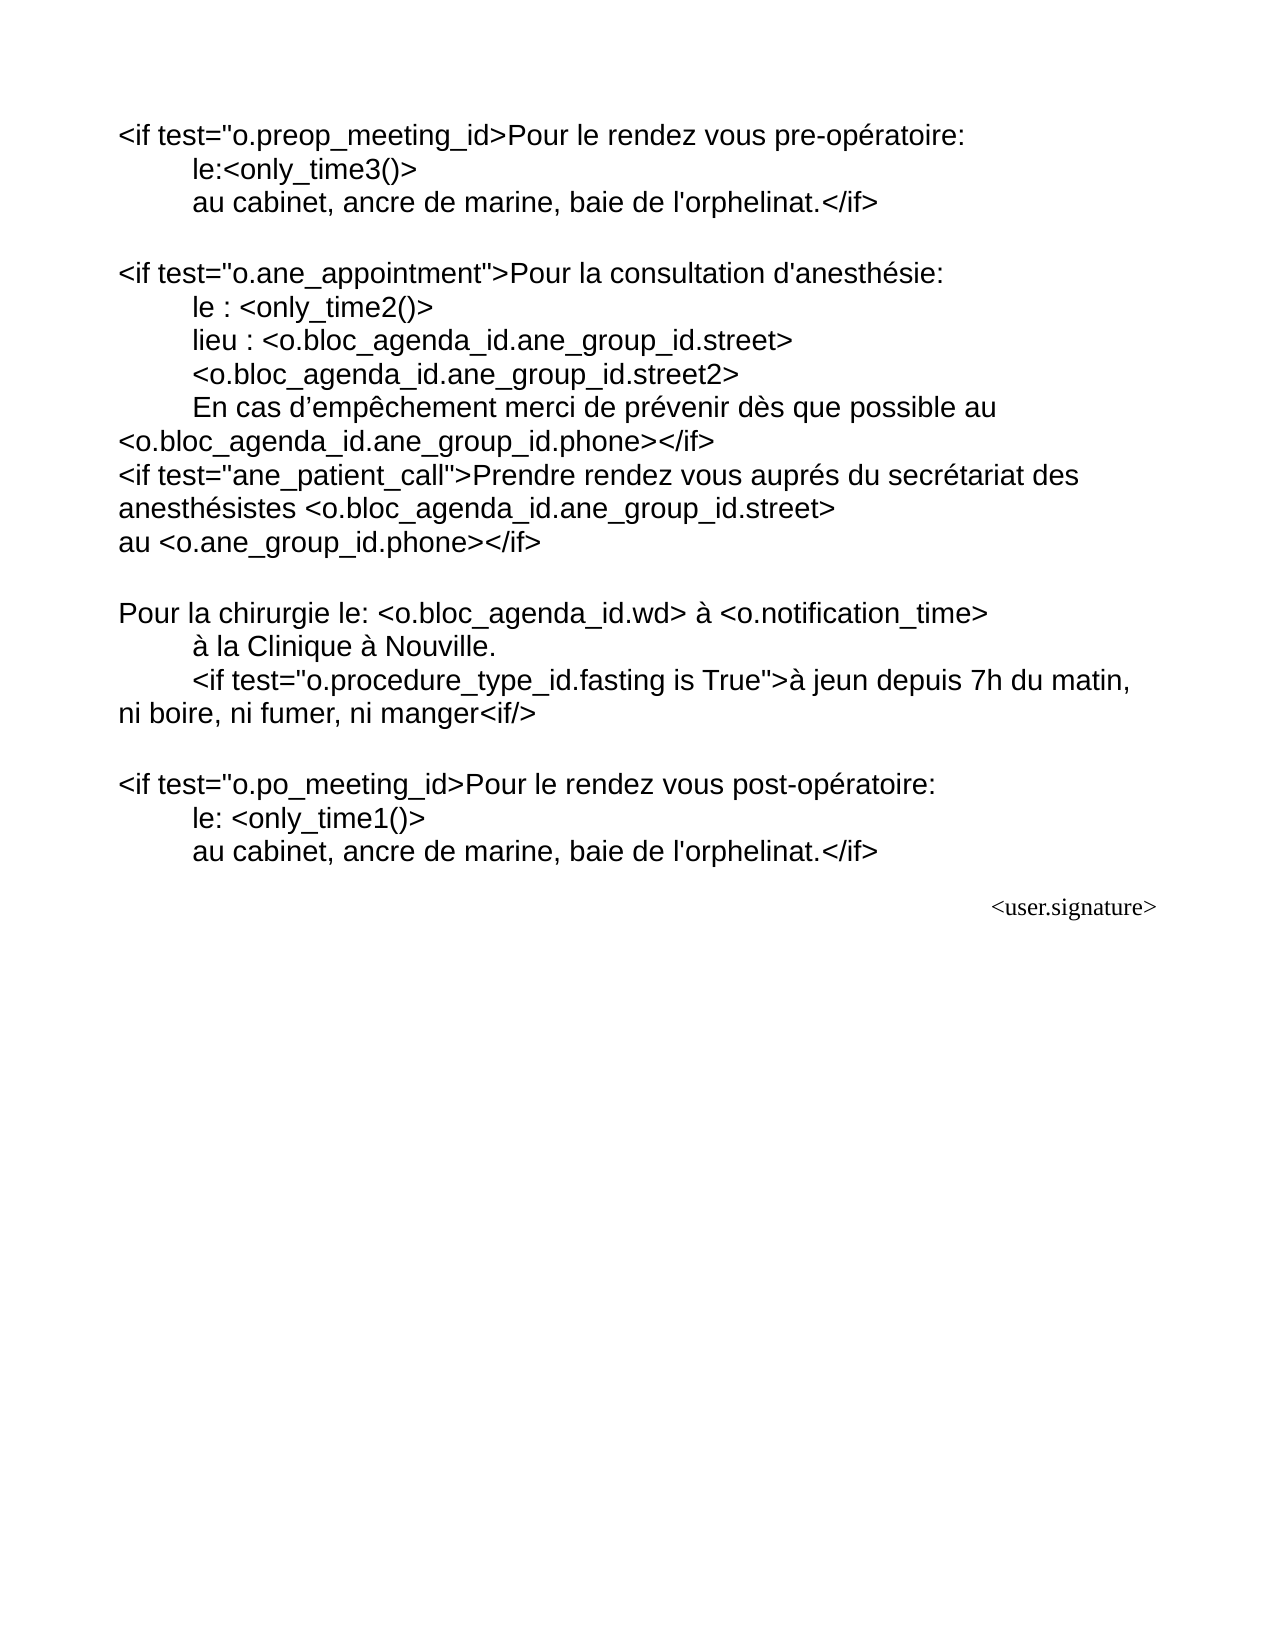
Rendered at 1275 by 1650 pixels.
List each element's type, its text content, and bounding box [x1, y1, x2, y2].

subtitle <if test="o.po_meeting_id>Pour le rendez vous post-opératoire: le: <only_time1()> au cabinet, ancre de marine, baie de l'orphelinat.</if> [118, 767, 1157, 868]
subtitle <if test="o.preop_meeting_id>Pour le rendez vous pre-opératoire: le:<only_time3()> au cabinet, ancre de marine, baie de l'orphelinat.</if> [118, 118, 1157, 219]
text <user.signature> [118, 892, 1157, 921]
subtitle Pour la chirurgie le: <o.bloc_agenda_id.wd> à <o.notification_time> à la Clinique à Nouville. <if test="o.procedure_type_id.fasting is True">à jeun depuis 7h du matin, ni boire, ni fumer, ni manger<if/> [118, 596, 1157, 730]
subtitle <if test="o.ane_appointment">Pour la consultation d'anesthésie: le : <only_time2()> lieu : <o.bloc_agenda_id.ane_group_id.street> <o.bloc_agenda_id.ane_group_id.street2> En cas d’empêchement merci de prévenir dès que possible au <o.bloc_agenda_id.ane_group_id.phone></if> <if test="ane_patient_call">Prendre rendez vous auprés du secrétariat des anesthésistes <o.bloc_agenda_id.ane_group_id.street> au <o.ane_group_id.phone></if> [118, 256, 1157, 558]
